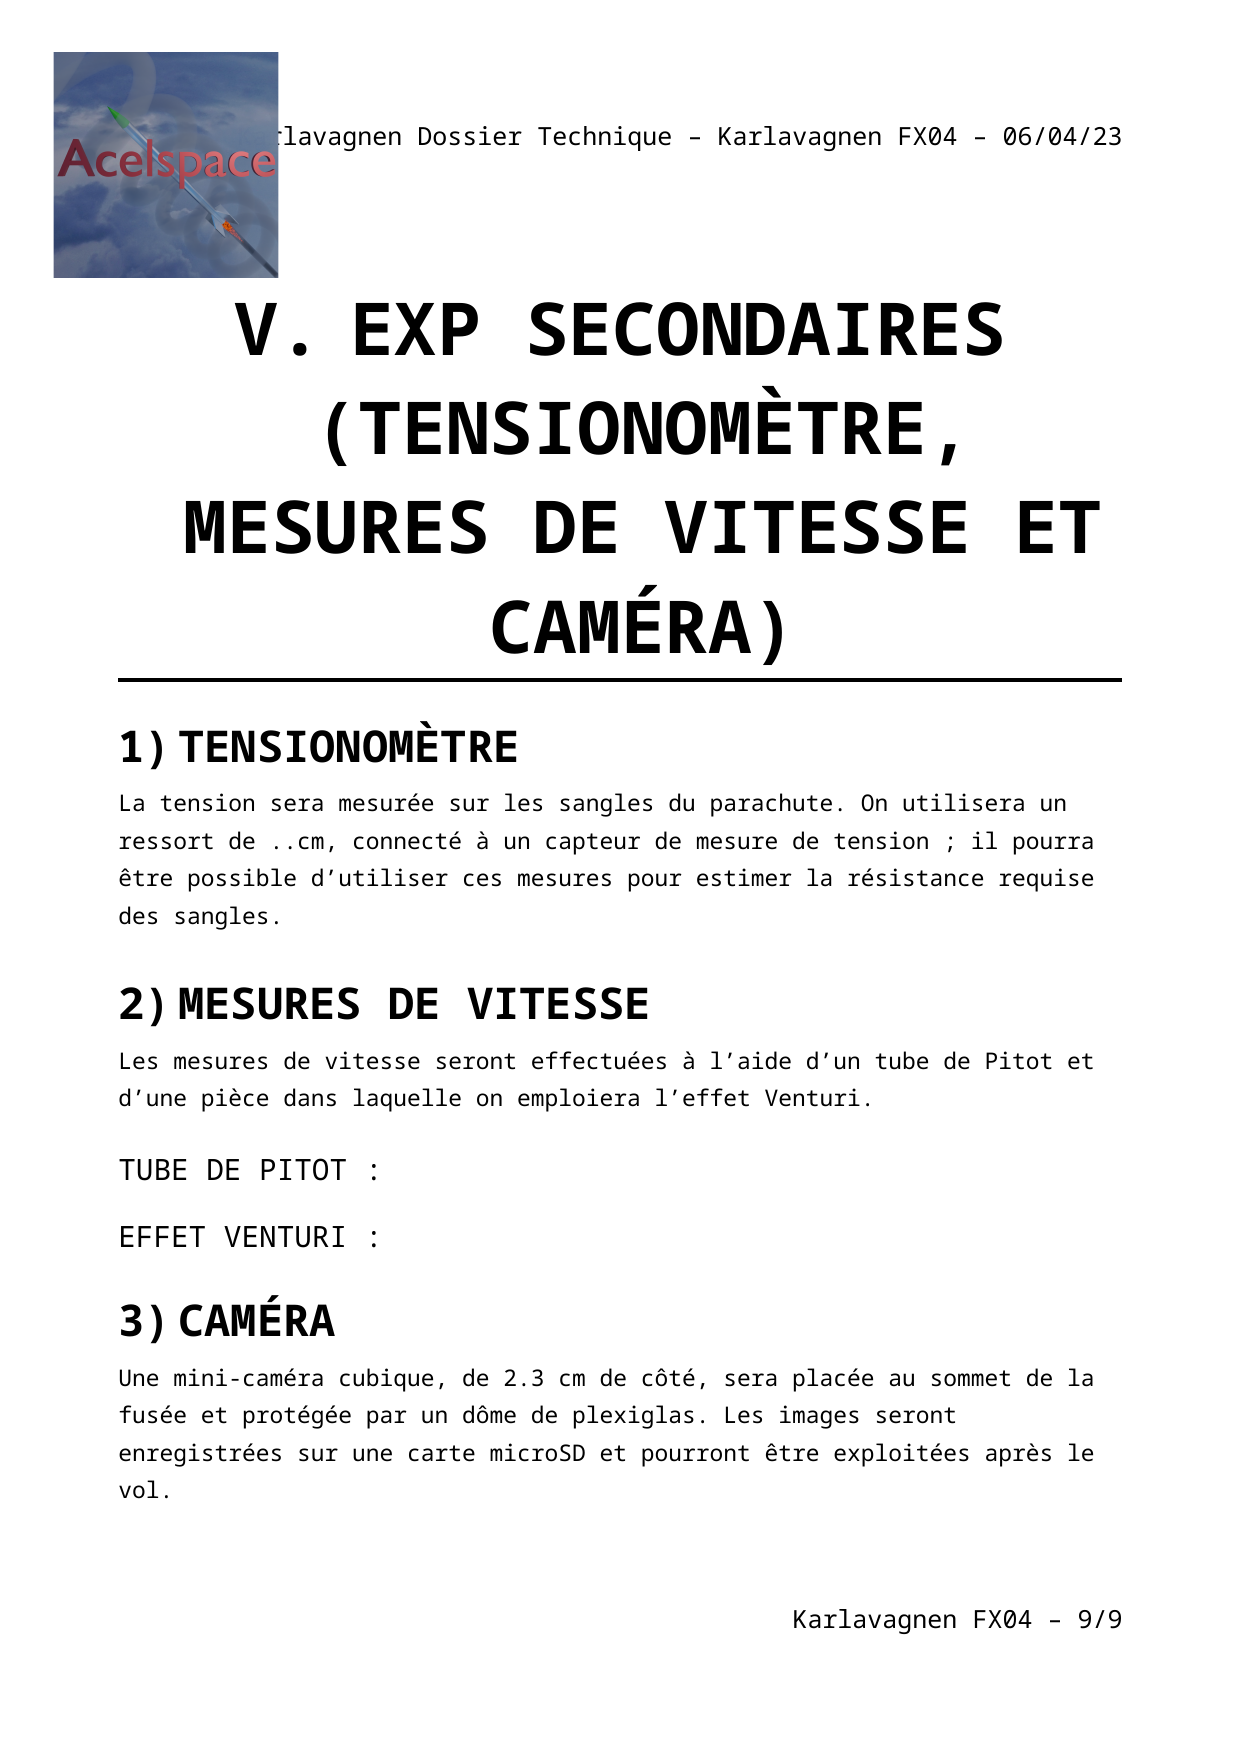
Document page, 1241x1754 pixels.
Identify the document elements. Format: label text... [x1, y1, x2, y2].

subtitle Tube de pitot : [118, 1149, 1122, 1189]
subtitle Exp secondaires (Tensionomètre, mesures de vitesse et caméra) [118, 207, 1122, 678]
subtitle Caméra [118, 1289, 1122, 1349]
text Une mini-caméra cubique, de 2.3 cm de côté, sera placée au sommet de la fusée et protégée par un dôme de plexiglas. Les images seront enregistrées sur une carte microSD et pourront être exploitées après le vol. [118, 1361, 1122, 1505]
subtitle Mesures de vitesse [118, 973, 1122, 1032]
picture [53, 52, 279, 278]
text La tension sera mesurée sur les sangles du parachute. On utilisera un ressort de ..cm, connecté à un capteur de mesure de tension ; il pourra être possible d’utiliser ces mesures pour estimer la résistance requise des sangles. [118, 787, 1122, 931]
text Les mesures de vitesse seront effectuées à l’aide d’un tube de Pitot et d’une pièce dans laquelle on emploiera l’effet Venturi. [118, 1045, 1122, 1113]
subtitle Tensionomètre [118, 715, 1122, 775]
subtitle Effet venturi : [118, 1216, 1122, 1256]
